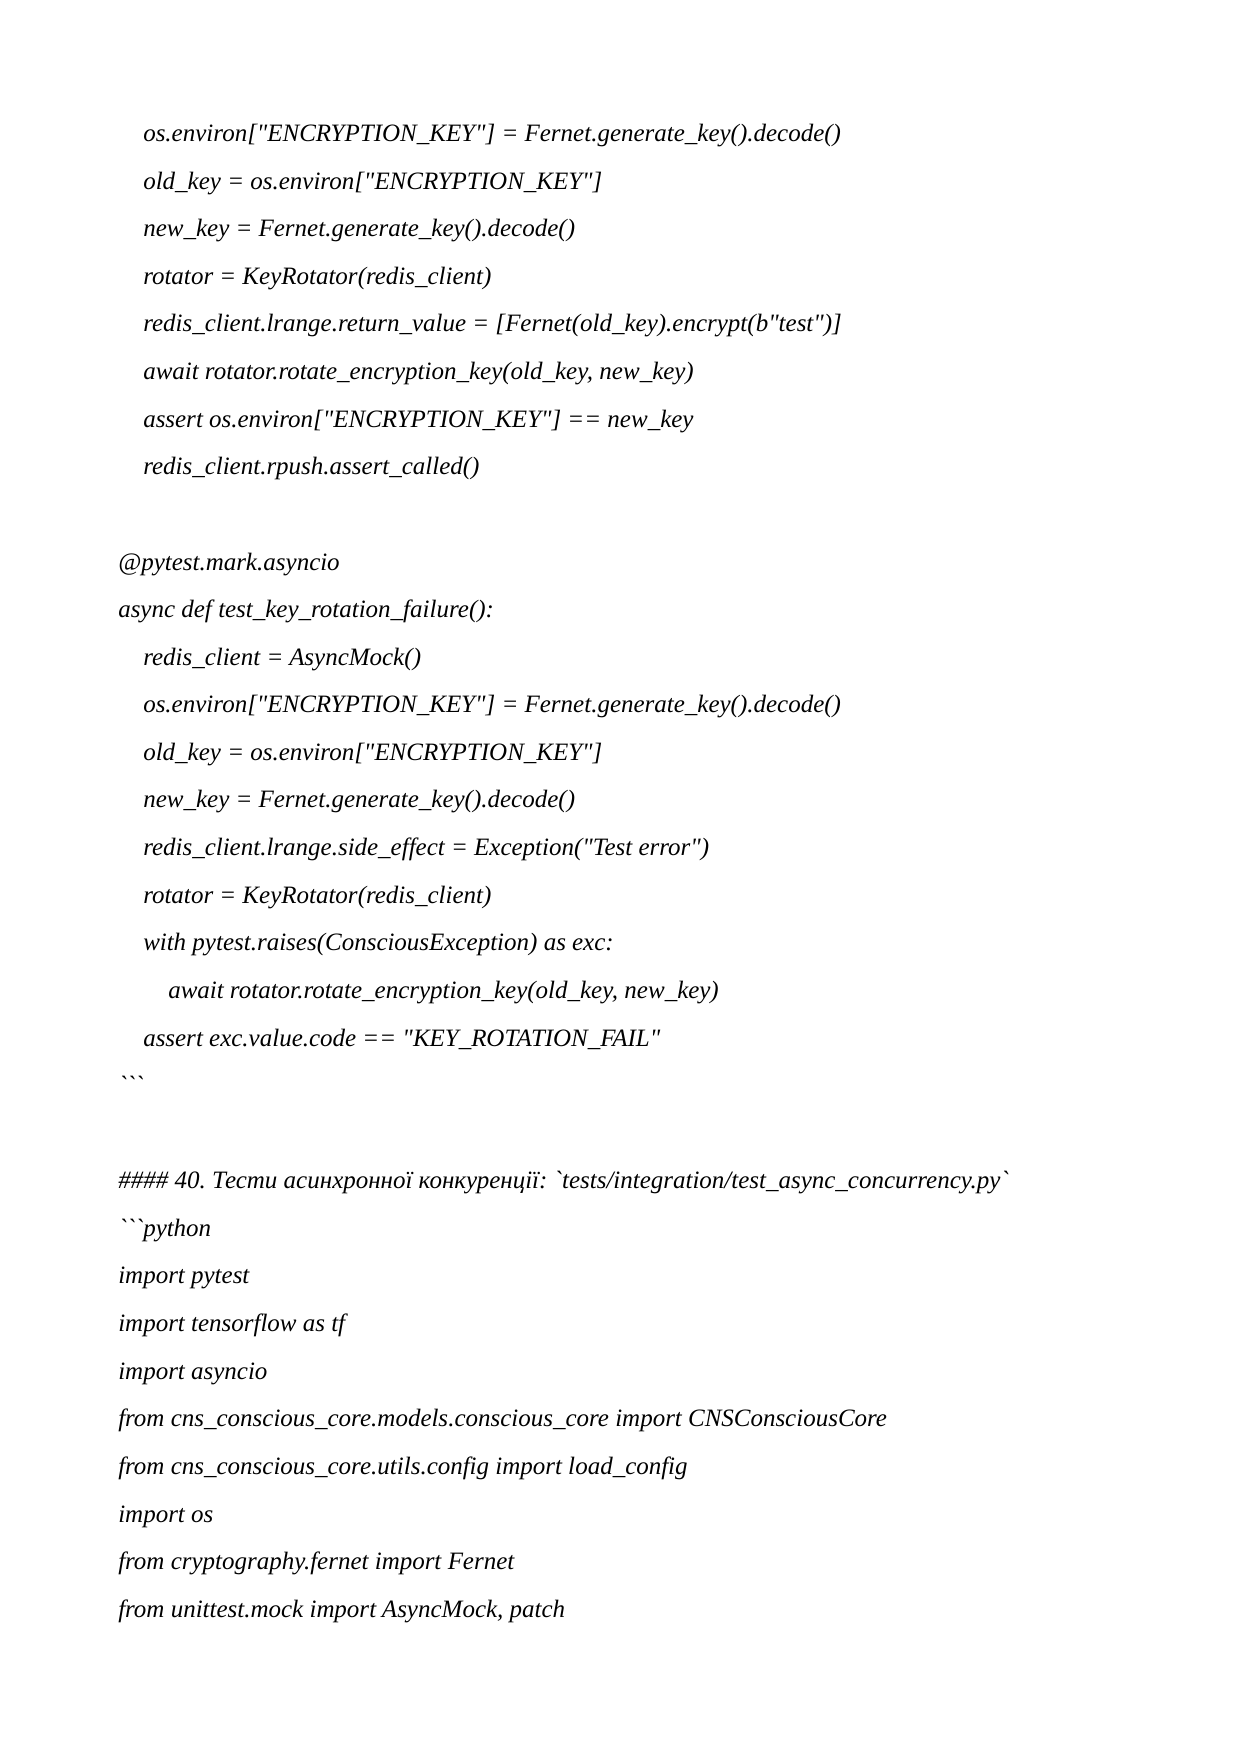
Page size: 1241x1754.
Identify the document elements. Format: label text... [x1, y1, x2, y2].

text import pytest [118, 1261, 1122, 1289]
text assert os.environ["ENCRYPTION_KEY"] == new_key [118, 404, 1122, 432]
text new_key = Fernet.generate_key().decode() [118, 213, 1122, 242]
text await rotator.rotate_encryption_key(old_key, new_key) [118, 975, 1122, 1004]
text redis_client.lrange.return_value = [Fernet(old_key).encrypt(b"test")] [118, 308, 1122, 337]
text old_key = os.environ["ENCRYPTION_KEY"] [118, 166, 1122, 194]
text await rotator.rotate_encryption_key(old_key, new_key) [118, 356, 1122, 385]
text #### 40. Тести асинхронної конкуренції: `tests/integration/test_async_concurrency.py` [118, 1165, 1122, 1194]
text redis_client = AsyncMock() [118, 642, 1122, 671]
text ```python [118, 1213, 1122, 1242]
text rotator = KeyRotator(redis_client) [118, 880, 1122, 908]
text with pytest.raises(ConsciousException) as exc: [118, 927, 1122, 956]
text from unittest.mock import AsyncMock, patch [118, 1594, 1122, 1623]
text from cns_conscious_core.models.conscious_core import CNSConsciousCore [118, 1403, 1122, 1432]
text redis_client.lrange.side_effect = Exception("Test error") [118, 832, 1122, 861]
text async def test_key_rotation_failure(): [118, 594, 1122, 623]
text assert exc.value.code == "KEY_ROTATION_FAIL" [118, 1023, 1122, 1051]
text rotator = KeyRotator(redis_client) [118, 261, 1122, 290]
text import os [118, 1499, 1122, 1527]
text import asyncio [118, 1356, 1122, 1384]
text os.environ["ENCRYPTION_KEY"] = Fernet.generate_key().decode() [118, 689, 1122, 718]
text redis_client.rpush.assert_called() [118, 451, 1122, 480]
text from cryptography.fernet import Fernet [118, 1546, 1122, 1575]
text @pytest.mark.asyncio [118, 547, 1122, 575]
text new_key = Fernet.generate_key().decode() [118, 784, 1122, 813]
text old_key = os.environ["ENCRYPTION_KEY"] [118, 737, 1122, 766]
text import tensorflow as tf [118, 1308, 1122, 1337]
text os.environ["ENCRYPTION_KEY"] = Fernet.generate_key().decode() [118, 118, 1122, 147]
text from cns_conscious_core.utils.config import load_config [118, 1451, 1122, 1480]
text ``` [118, 1070, 1122, 1099]
